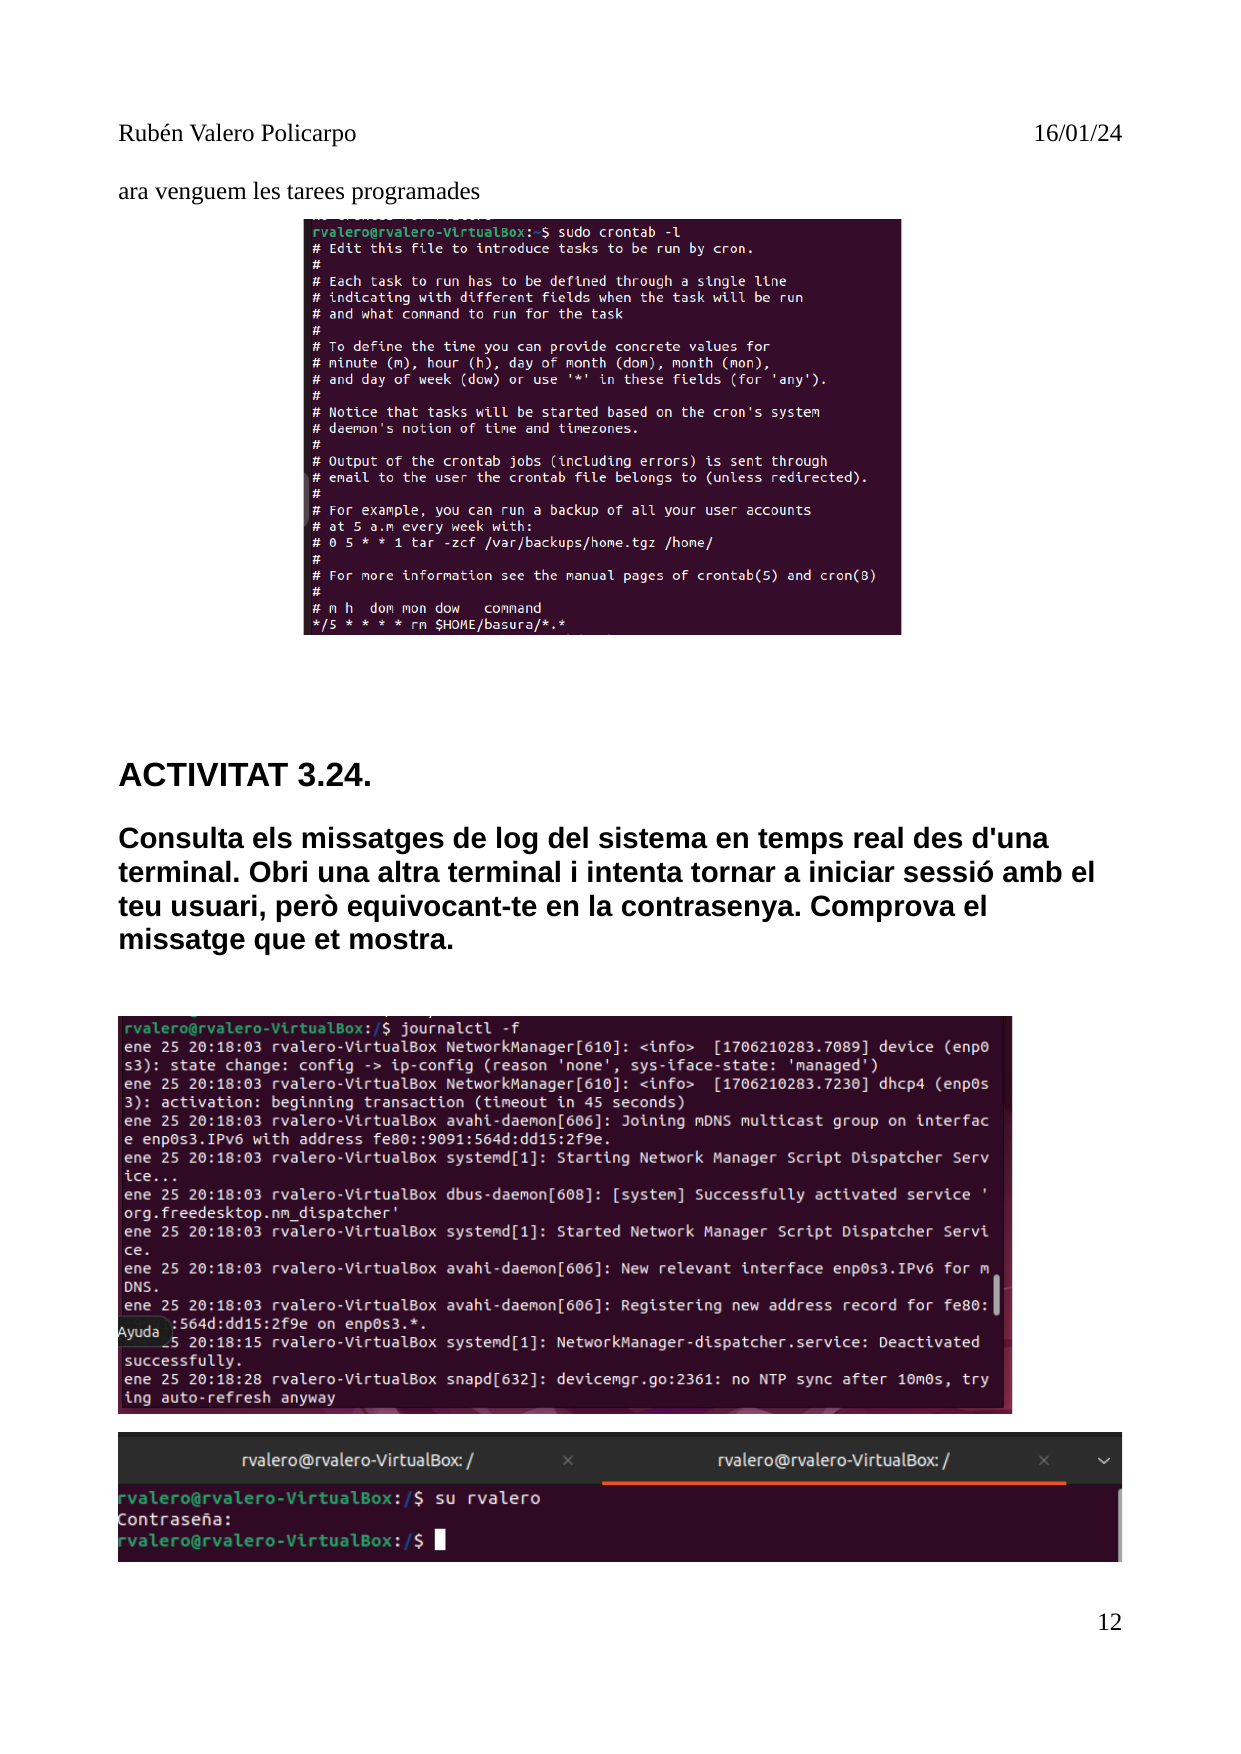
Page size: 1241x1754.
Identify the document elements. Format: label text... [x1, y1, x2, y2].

text ara venguem les tarees programades [118, 176, 1122, 205]
subtitle Consulta els missatges de log del sistema en temps real des d'una terminal. Obri una altra terminal i intenta tornar a iniciar sessió amb el teu usuari, però equivocant-te en la contrasenya. Comprova el missatge que et mostra. [118, 821, 1122, 956]
subtitle ACTIVITAT 3.24. [118, 755, 1122, 794]
picture [118, 1016, 1013, 1414]
picture [118, 1432, 1123, 1562]
picture [303, 219, 902, 635]
